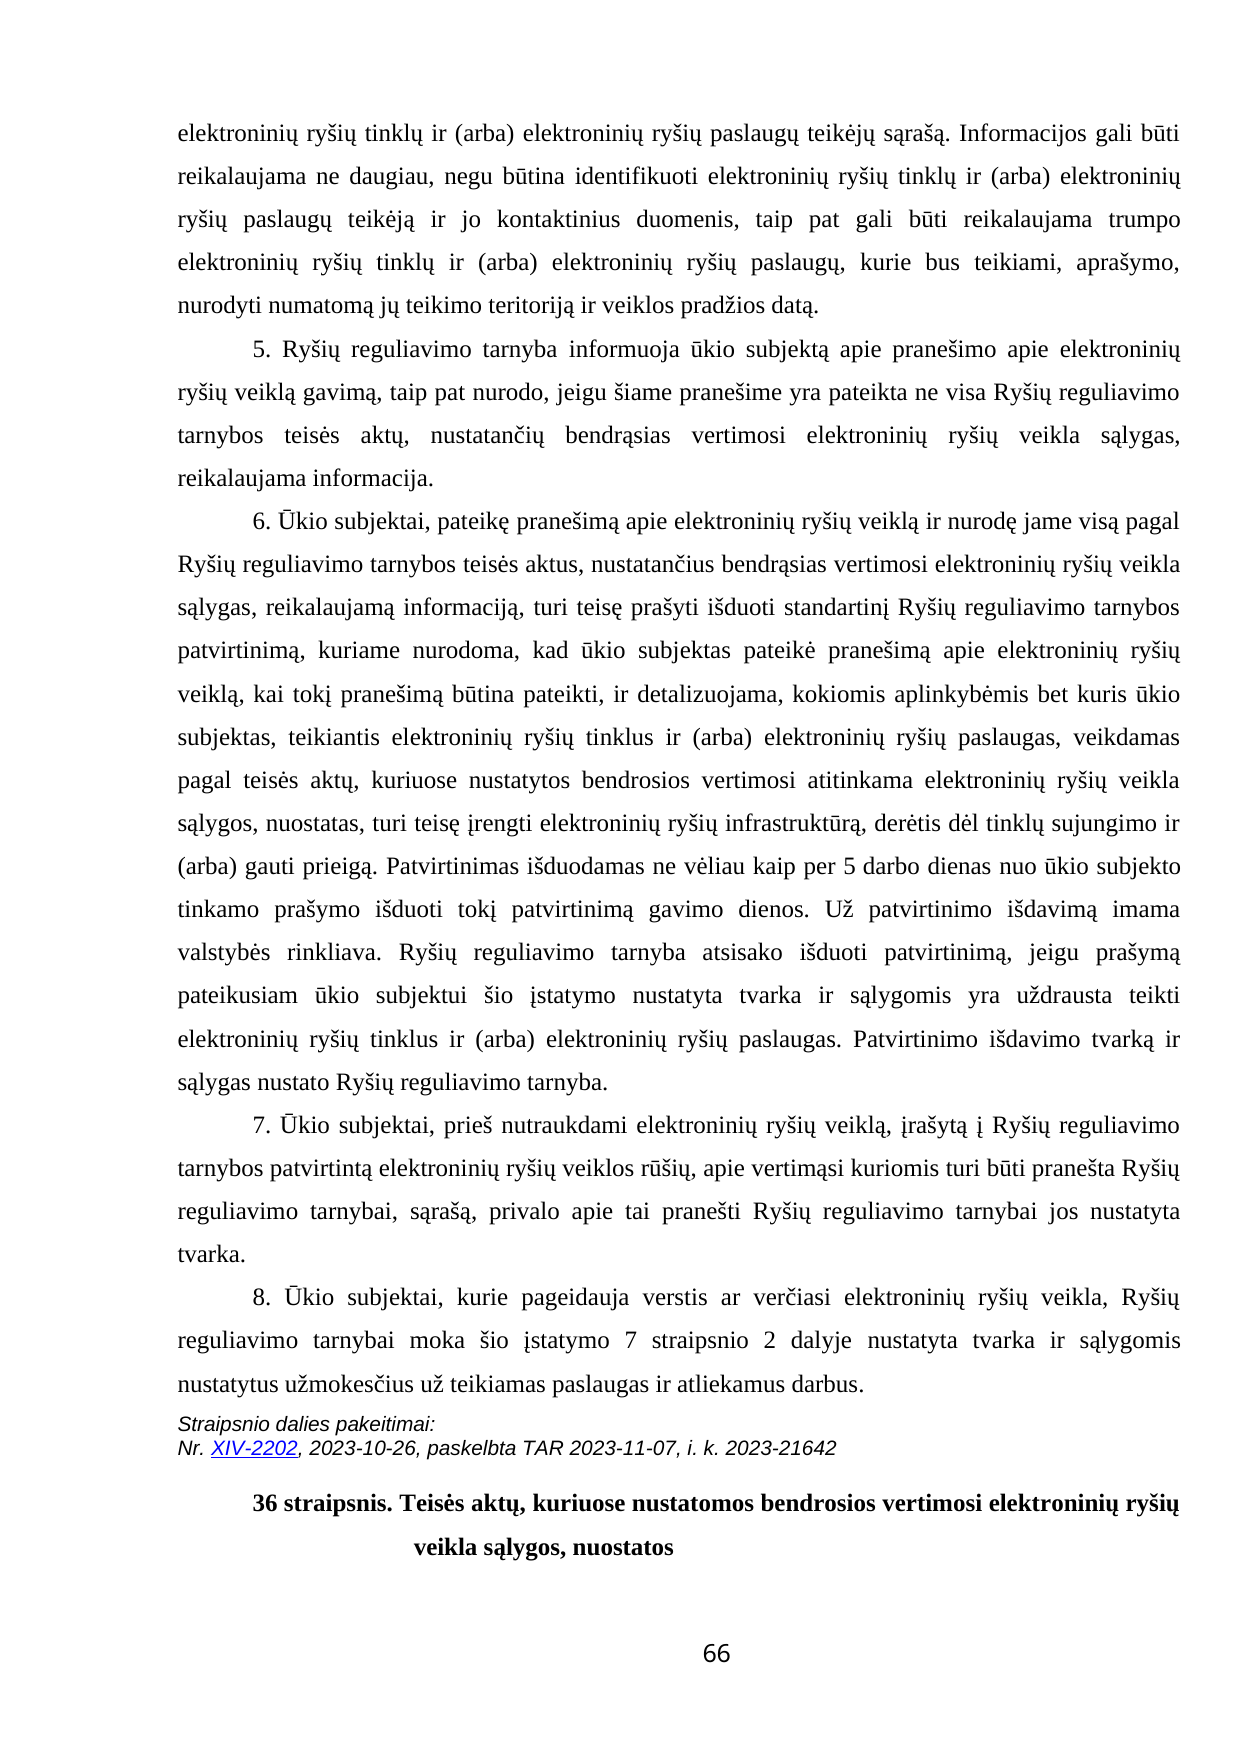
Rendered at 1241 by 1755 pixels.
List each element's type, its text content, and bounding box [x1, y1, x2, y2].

text 5. Ryšių reguliavimo tarnyba informuoja ūkio subjektą apie pranešimo apie elektroninių ryšių veiklą gavimą, taip pat nurodo, jeigu šiame pranešime yra pateikta ne visa Ryšių reguliavimo tarnybos teisės aktų, nustatančių bendrąsias vertimosi elektroninių ryšių veikla sąlygas, reikalaujama informacija. [177, 334, 1181, 492]
text 6. Ūkio subjektai, pateikę pranešimą apie elektroninių ryšių veiklą ir nurodę jame visą pagal Ryšių reguliavimo tarnybos teisės aktus, nustatančius bendrąsias vertimosi elektroninių ryšių veikla sąlygas, reikalaujamą informaciją, turi teisę prašyti išduoti standartinį Ryšių reguliavimo tarnybos patvirtinimą, kuriame nurodoma, kad ūkio subjektas pateikė pranešimą apie elektroninių ryšių veiklą, kai tokį pranešimą būtina pateikti, ir detalizuojama, kokiomis aplinkybėmis bet kuris ūkio subjektas, teikiantis elektroninių ryšių tinklus ir (arba) elektroninių ryšių paslaugas, veikdamas pagal teisės aktų, kuriuose nustatytos bendrosios vertimosi atitinkama elektroninių ryšių veikla sąlygos, nuostatas, turi teisę įrengti elektroninių ryšių infrastruktūrą, derėtis dėl tinklų sujungimo ir (arba) gauti prieigą. Patvirtinimas išduodamas ne vėliau kaip per 5 darbo dienas nuo ūkio subjekto tinkamo prašymo išduoti tokį patvirtinimą gavimo dienos. Už patvirtinimo išdavimą imama valstybės rinkliava. Ryšių reguliavimo tarnyba atsisako išduoti patvirtinimą, jeigu prašymą pateikusiam ūkio subjektui šio įstatymo nustatyta tvarka ir sąlygomis yra uždrausta teikti elektroninių ryšių tinklus ir (arba) elektroninių ryšių paslaugas. Patvirtinimo išdavimo tvarką ir sąlygas nustato Ryšių reguliavimo tarnyba. [177, 506, 1181, 1096]
text 8. Ūkio subjektai, kurie pageidauja verstis ar verčiasi elektroninių ryšių veikla, Ryšių reguliavimo tarnybai moka šio įstatymo 7 straipsnio 2 dalyje nustatyta tvarka ir sąlygomis nustatytus užmokesčius už teikiamas paslaugas ir atliekamus darbus. [177, 1282, 1181, 1397]
text Straipsnio dalies pakeitimai: [177, 1412, 1181, 1436]
text elektroninių ryšių tinklų ir (arba) elektroninių ryšių paslaugų teikėjų sąrašą. Informacijos gali būti reikalaujama ne daugiau, negu būtina identifikuoti elektroninių ryšių tinklų ir (arba) elektroninių ryšių paslaugų teikėją ir jo kontaktinius duomenis, taip pat gali būti reikalaujama trumpo elektroninių ryšių tinklų ir (arba) elektroninių ryšių paslaugų, kurie bus teikiami, aprašymo, nurodyti numatomą jų teikimo teritoriją ir veiklos pradžios datą. [177, 118, 1181, 319]
text 7. Ūkio subjektai, prieš nutraukdami elektroninių ryšių veiklą, įrašytą į Ryšių reguliavimo tarnybos patvirtintą elektroninių ryšių veiklos rūšių, apie vertimąsi kuriomis turi būti pranešta Ryšių reguliavimo tarnybai, sąrašą, privalo apie tai pranešti Ryšių reguliavimo tarnybai jos nustatyta tvarka. [177, 1110, 1181, 1268]
text 36 straipsnis. Teisės aktų, kuriuose nustatomos bendrosios vertimosi elektroninių ryšių veikla sąlygos, nuostatos [252, 1488, 1181, 1560]
text Nr. XIV-2202, 2023-10-26, paskelbta TAR 2023-11-07, i. k. 2023-21642 [177, 1436, 1181, 1460]
